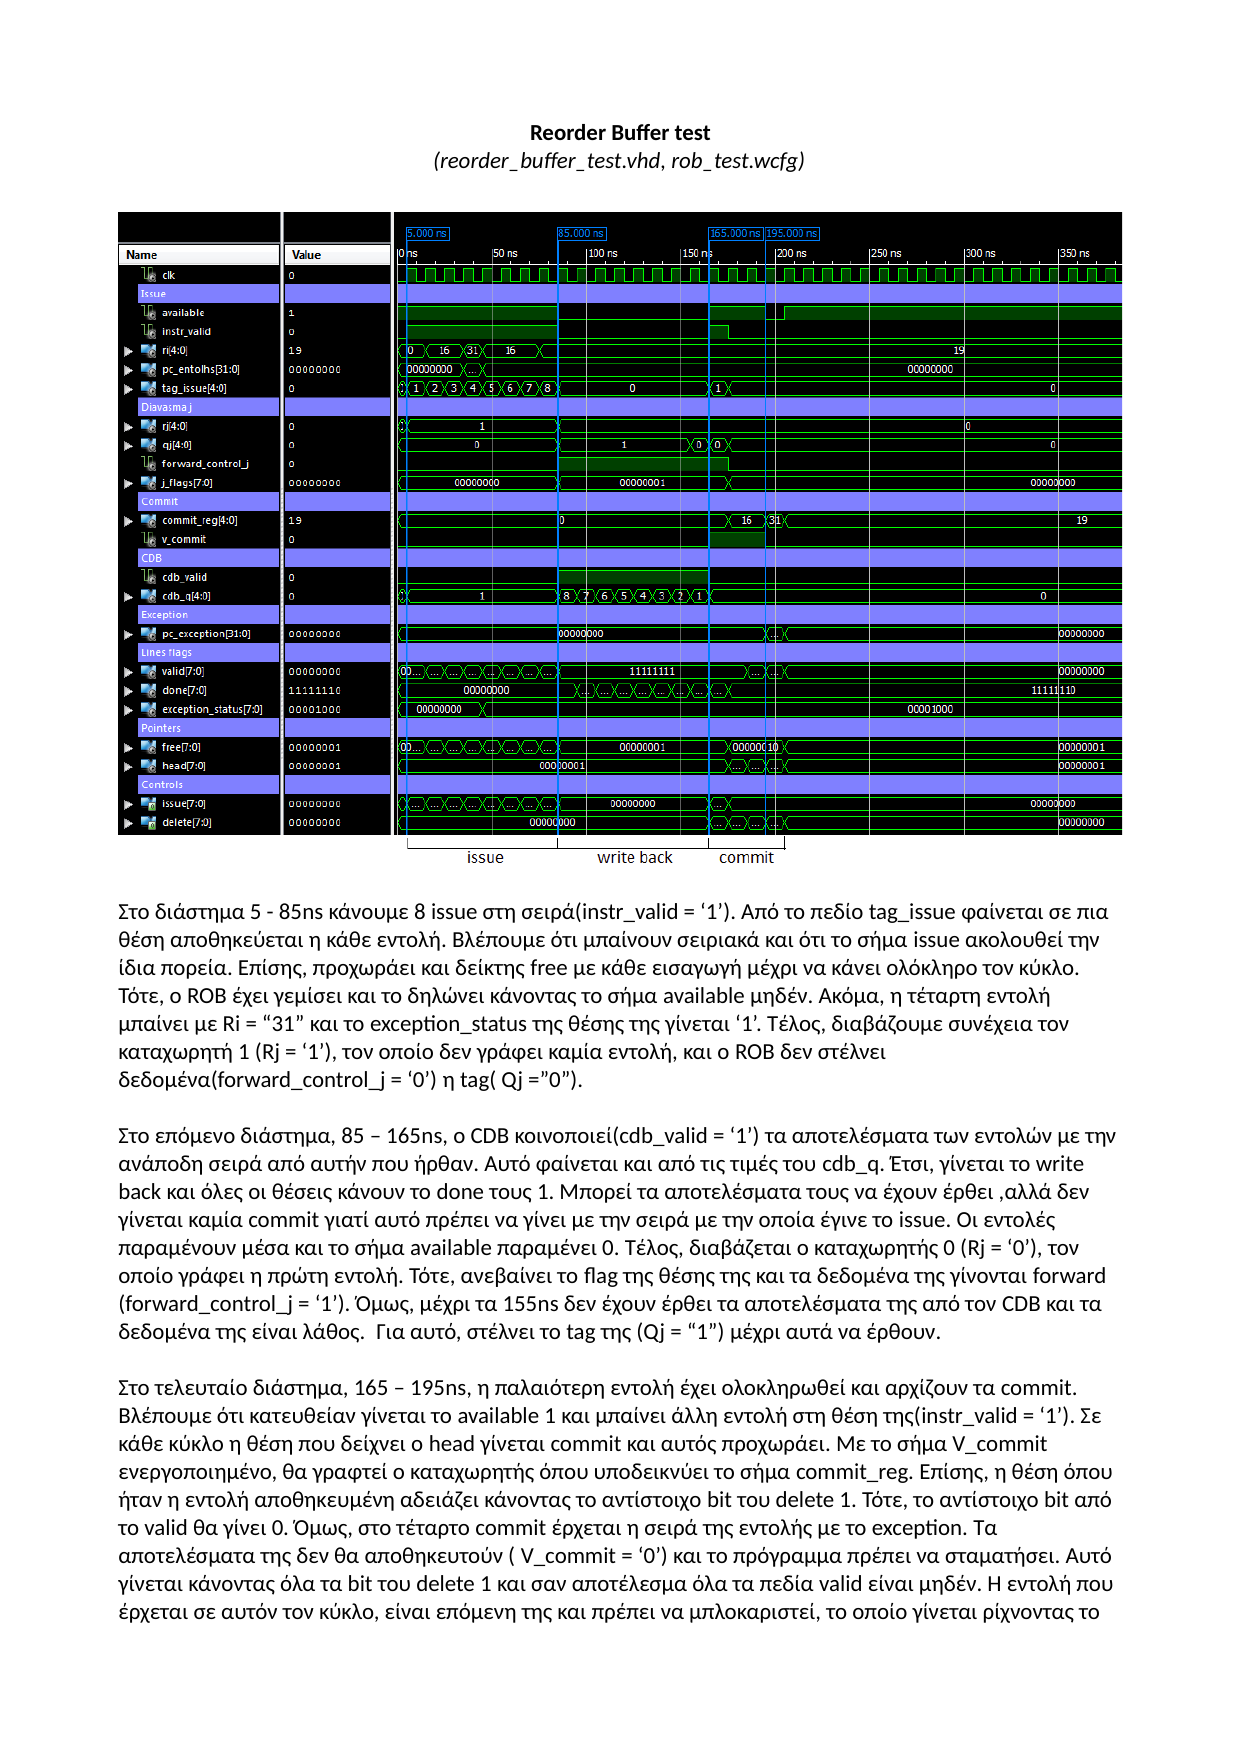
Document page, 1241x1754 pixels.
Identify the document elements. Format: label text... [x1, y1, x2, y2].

text Στο επόμενο διάστημα, 85 – 165ns, ο CDB κοινοποιεί(cdb_valid = ‘1’) τα αποτελέσματα των εντολών με την ανάποδη σειρά από αυτήν που ήρθαν. Αυτό φαίνεται και από τις τιμές του cdb_q. Έτσι, γίνεται το write back και όλες οι θέσεις κάνουν το done τους 1. Μπορεί τα αποτελέσματα τους να έχουν έρθει ,αλλά δεν γίνεται καμία commit γιατί αυτό πρέπει να γίνει με την σειρά με την οποία έγινε το issue. Οι εντολές παραμένουν μέσα και το σήμα available παραμένει 0. Τέλος, διαβάζεται ο καταχωρητής 0 (Rj = ‘0’), τον οποίο γράφει η πρώτη εντολή. Τότε, ανεβαίνει το flag της θέσης της και τα δεδομένα της γίνονται forward (forward_control_j = ‘1’). Όμως, μέχρι τα 155ns δεν έχουν έρθει τα αποτελέσματα της από τον CDB και τα δεδομένα της είναι λάθος. Για αυτό, στέλνει το tag της (Qj = “1”) μέχρι αυτά να έρθουν. [118, 1121, 1122, 1345]
picture [118, 212, 1123, 869]
text Στο τελευταίο διάστημα, 165 – 195ns, η παλαιότερη εντολή έχει ολοκληρωθεί και αρχίζουν τα commit. Βλέπουμε ότι κατευθείαν γίνεται το available 1 και μπαίνει άλλη εντολή στη θέση της(instr_valid = ‘1’). Σε κάθε κύκλο η θέση που δείχνει ο head γίνεται commit και αυτός προχωράει. Με το σήμα V_commit ενεργοποιημένο, θα γραφτεί ο καταχωρητής όπου υποδεικνύει το σήμα commit_reg. Επίσης, η θέση όπου ήταν η εντολή αποθηκευμένη αδειάζει κάνοντας το αντίστοιχο bit του delete 1. Τότε, το αντίστοιχο bit από το valid θα γίνει 0. Όμως, στο τέταρτο commit έρχεται η σειρά της εντολής με το exception. Τα αποτελέσματα της δεν θα αποθηκευτούν ( V_commit = ‘0’) και το πρόγραμμα πρέπει να σταματήσει. Αυτό γίνεται κάνοντας όλα τα bit του delete 1 και σαν αποτέλεσμα όλα τα πεδία valid είναι μηδέν. Η εντολή που έρχεται σε αυτόν τον κύκλο, είναι επόμενη της και πρέπει να μπλοκαριστεί, το οποίο γίνεται ρίχνοντας το [118, 1373, 1122, 1626]
text Στο διάστημα 5 - 85ns κάνουμε 8 issue στη σειρά(instr_valid = ‘1’). Από το πεδίο tag_issue φαίνεται σε πια θέση αποθηκεύεται η κάθε εντολή. Βλέπουμε ότι μπαίνουν σειριακά και ότι το σήμα issue ακολουθεί την ίδια πορεία. Επίσης, προχωράει και δείκτης free με κάθε εισαγωγή μέχρι να κάνει ολόκληρο τον κύκλο. Τότε, ο ROB έχει γεμίσει και το δηλώνει κάνοντας το σήμα available μηδέν. Ακόμα, η τέταρτη εντολή μπαίνει με Ri = “31” και το exception_status της θέσης της γίνεται ‘1’. Τέλος, διαβάζουμε συνέχεια τον καταχωρητή 1 (Rj = ‘1’), τον οποίο δεν γράφει καμία εντολή, και ο ROB δεν στέλνει δεδομένα(forward_control_j = ‘0’) η tag( Qj =”0”). [118, 897, 1122, 1093]
text (reorder_buffer_test.vhd, rob_test.wcfg) [118, 146, 1122, 174]
text Reorder Buffer test [118, 118, 1122, 146]
